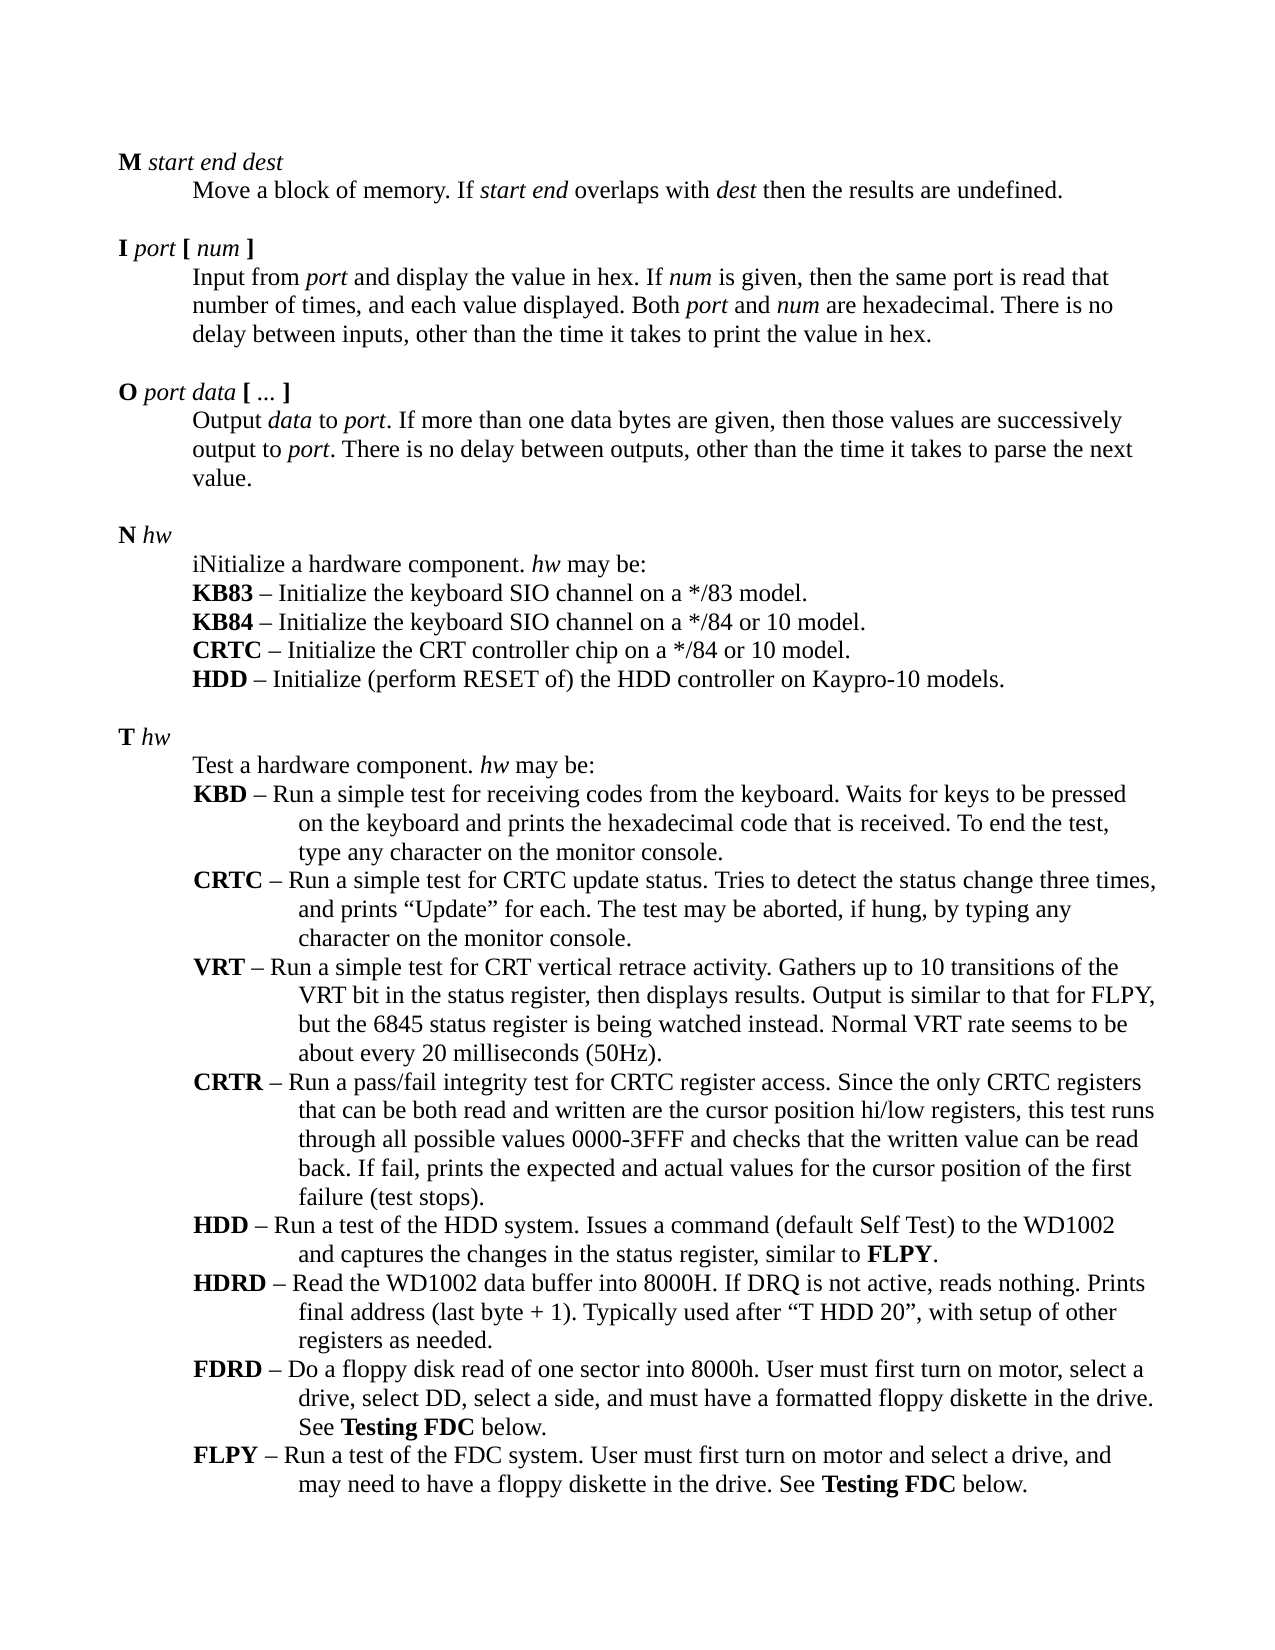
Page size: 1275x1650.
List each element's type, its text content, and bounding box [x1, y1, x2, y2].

text Move a block of memory. If start end overlaps with dest then the results are undefined. [192, 176, 1157, 204]
text HDRD – Read the WD1002 data buffer into 8000H. If DRQ is not active, reads nothing. Prints final address (last byte + 1). Typically used after “T HDD 20”, with setup of other registers as needed. [193, 1268, 1157, 1354]
text CRTC – Run a simple test for CRTC update status. Tries to detect the status change three times, and prints “Update” for each. The test may be aborted, if hung, by typing any character on the monitor console. [193, 866, 1157, 952]
text VRT – Run a simple test for CRT vertical retrace activity. Gathers up to 10 transitions of the VRT bit in the status register, then displays results. Output is similar to that for FLPY, but the 6845 status register is being watched instead. Normal VRT rate seems to be about every 20 milliseconds (50Hz). [193, 952, 1157, 1067]
text Output data to port. If more than one data bytes are given, then those values are successively output to port. There is no delay between outputs, other than the time it takes to parse the next value. [192, 406, 1157, 492]
text M start end dest [118, 147, 1157, 176]
text I port [ num ] [118, 233, 1157, 262]
text Test a hardware component. hw may be: [192, 751, 1157, 779]
text CRTR – Run a pass/fail integrity test for CRTC register access. Since the only CRTC registers that can be both read and written are the cursor position hi/low registers, this test runs through all possible values 0000-3FFF and checks that the written value can be read back. If fail, prints the expected and actual values for the cursor position of the first failure (test stops). [193, 1067, 1157, 1211]
text HDD – Run a test of the HDD system. Issues a command (default Self Test) to the WD1002 and captures the changes in the status register, similar to FLPY. [193, 1211, 1157, 1268]
text T hw [118, 722, 1157, 751]
text O port data [ ... ] [118, 377, 1157, 406]
text KBD – Run a simple test for receiving codes from the keyboard. Waits for keys to be pressed on the keyboard and prints the hexadecimal code that is received. To end the test, type any character on the monitor console. [193, 779, 1157, 866]
text CRTC – Initialize the CRT controller chip on a */84 or 10 model. [192, 636, 1157, 664]
text iNitialize a hardware component. hw may be: [192, 549, 1157, 578]
text N hw [118, 521, 1157, 549]
text HDD – Initialize (perform RESET of) the HDD controller on Kaypro-10 models. [192, 664, 1157, 693]
text FLPY – Run a test of the FDC system. User must first turn on motor and select a drive, and may need to have a floppy diskette in the drive. See Testing FDC below. [193, 1441, 1157, 1498]
text FDRD – Do a floppy disk read of one sector into 8000h. User must first turn on motor, select a drive, select DD, select a side, and must have a formatted floppy diskette in the drive. See Testing FDC below. [193, 1354, 1157, 1441]
text Input from port and display the value in hex. If num is given, then the same port is read that number of times, and each value displayed. Both port and num are hexadecimal. There is no delay between inputs, other than the time it takes to print the value in hex. [192, 262, 1157, 348]
text KB84 – Initialize the keyboard SIO channel on a */84 or 10 model. [192, 607, 1157, 636]
text KB83 – Initialize the keyboard SIO channel on a */83 model. [192, 578, 1157, 607]
